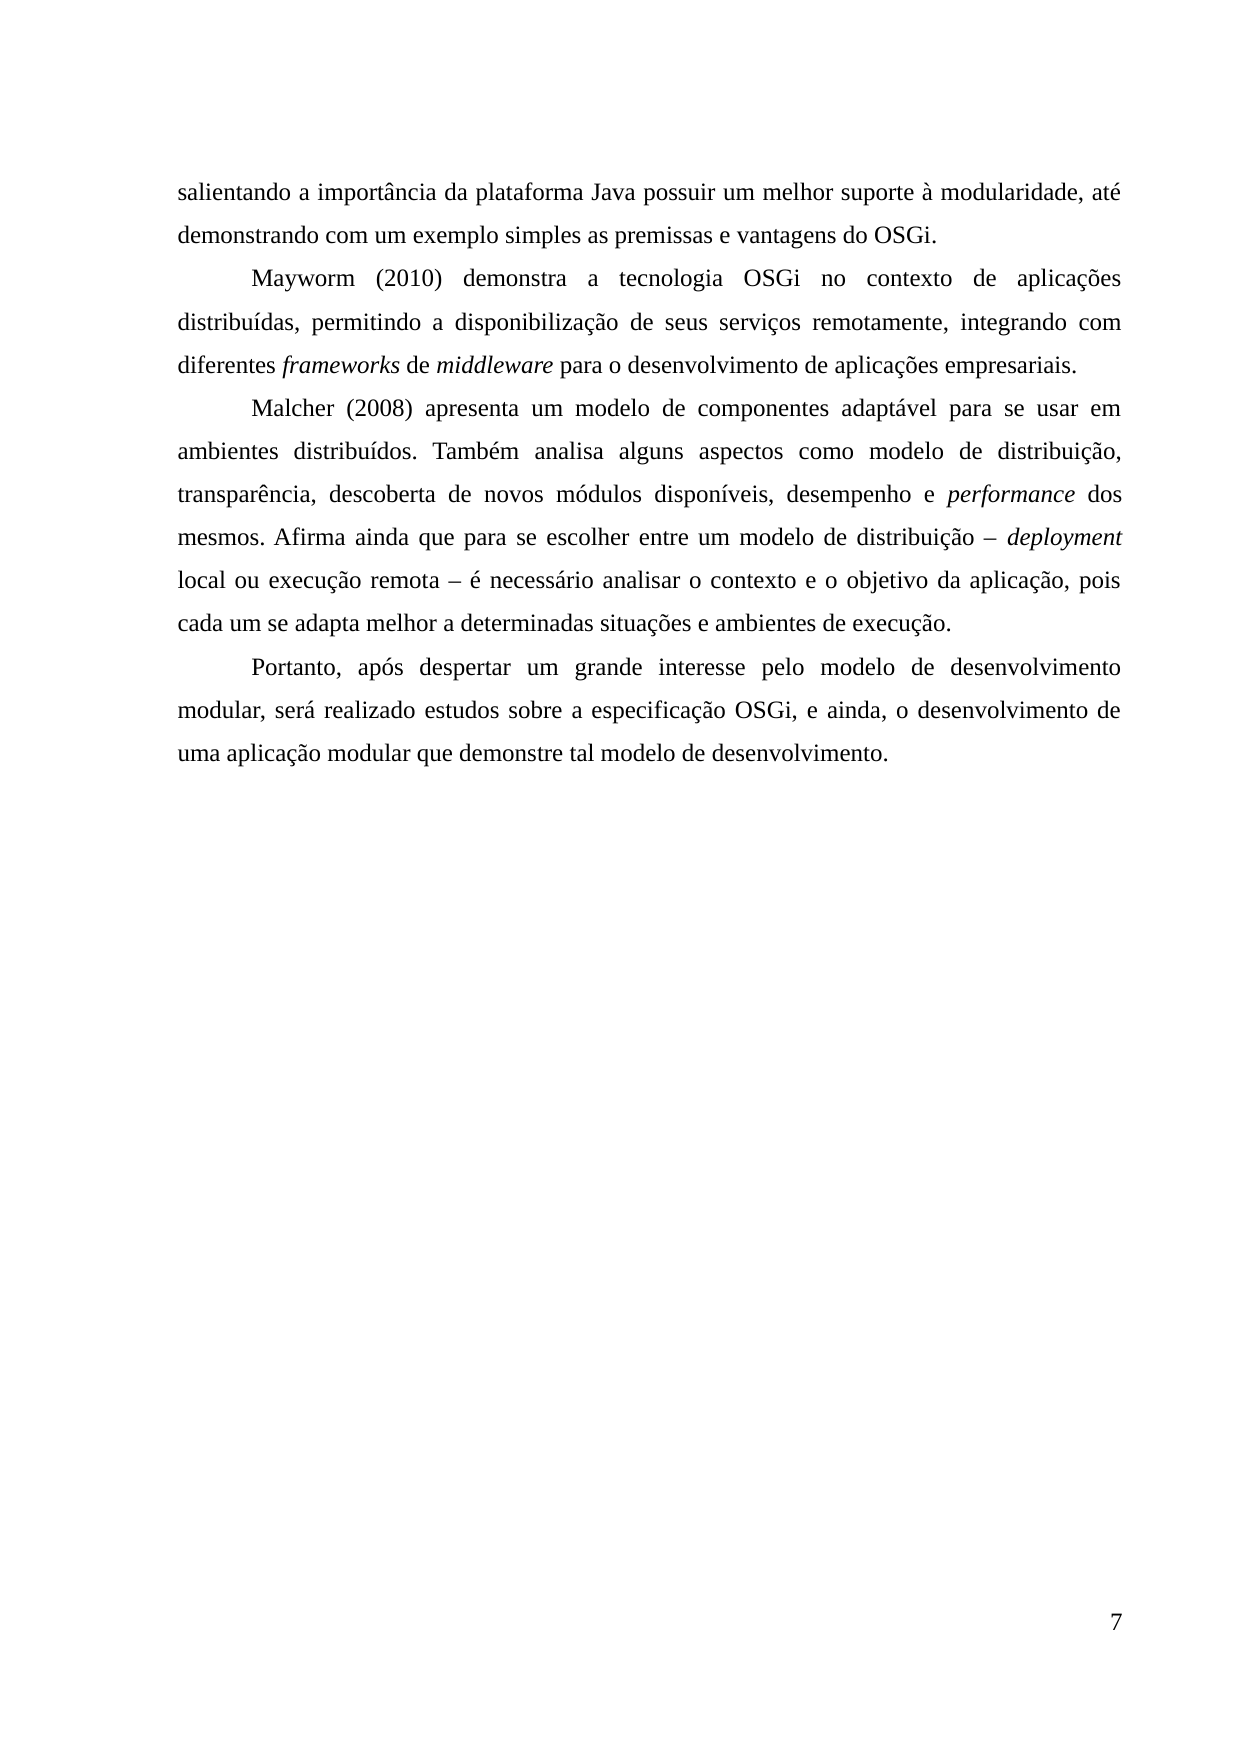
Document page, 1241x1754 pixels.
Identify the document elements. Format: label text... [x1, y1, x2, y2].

text Mayworm (2010) demonstra a tecnologia OSGi no contexto de aplicações distribuídas, permitindo a disponibilização de seus serviços remotamente, integrando com diferentes frameworks de middleware para o desenvolvimento de aplicações empresariais. [177, 263, 1122, 378]
text Malcher (2008) apresenta um modelo de componentes adaptável para se usar em ambientes distribuídos. Também analisa alguns aspectos como modelo de distribuição, transparência, descoberta de novos módulos disponíveis, desempenho e performance dos mesmos. Afirma ainda que para se escolher entre um modelo de distribuição – deployment local ou execução remota – é necessário analisar o contexto e o objetivo da aplicação, pois cada um se adapta melhor a determinadas situações e ambientes de execução. [177, 393, 1122, 637]
text Portanto, após despertar um grande interesse pelo modelo de desenvolvimento modular, será realizado estudos sobre a especificação OSGi, e ainda, o desenvolvimento de uma aplicação modular que demonstre tal modelo de desenvolvimento. [177, 652, 1122, 767]
text salientando a importância da plataforma Java possuir um melhor suporte à modularidade, até demonstrando com um exemplo simples as premissas e vantagens do OSGi. [177, 177, 1122, 249]
